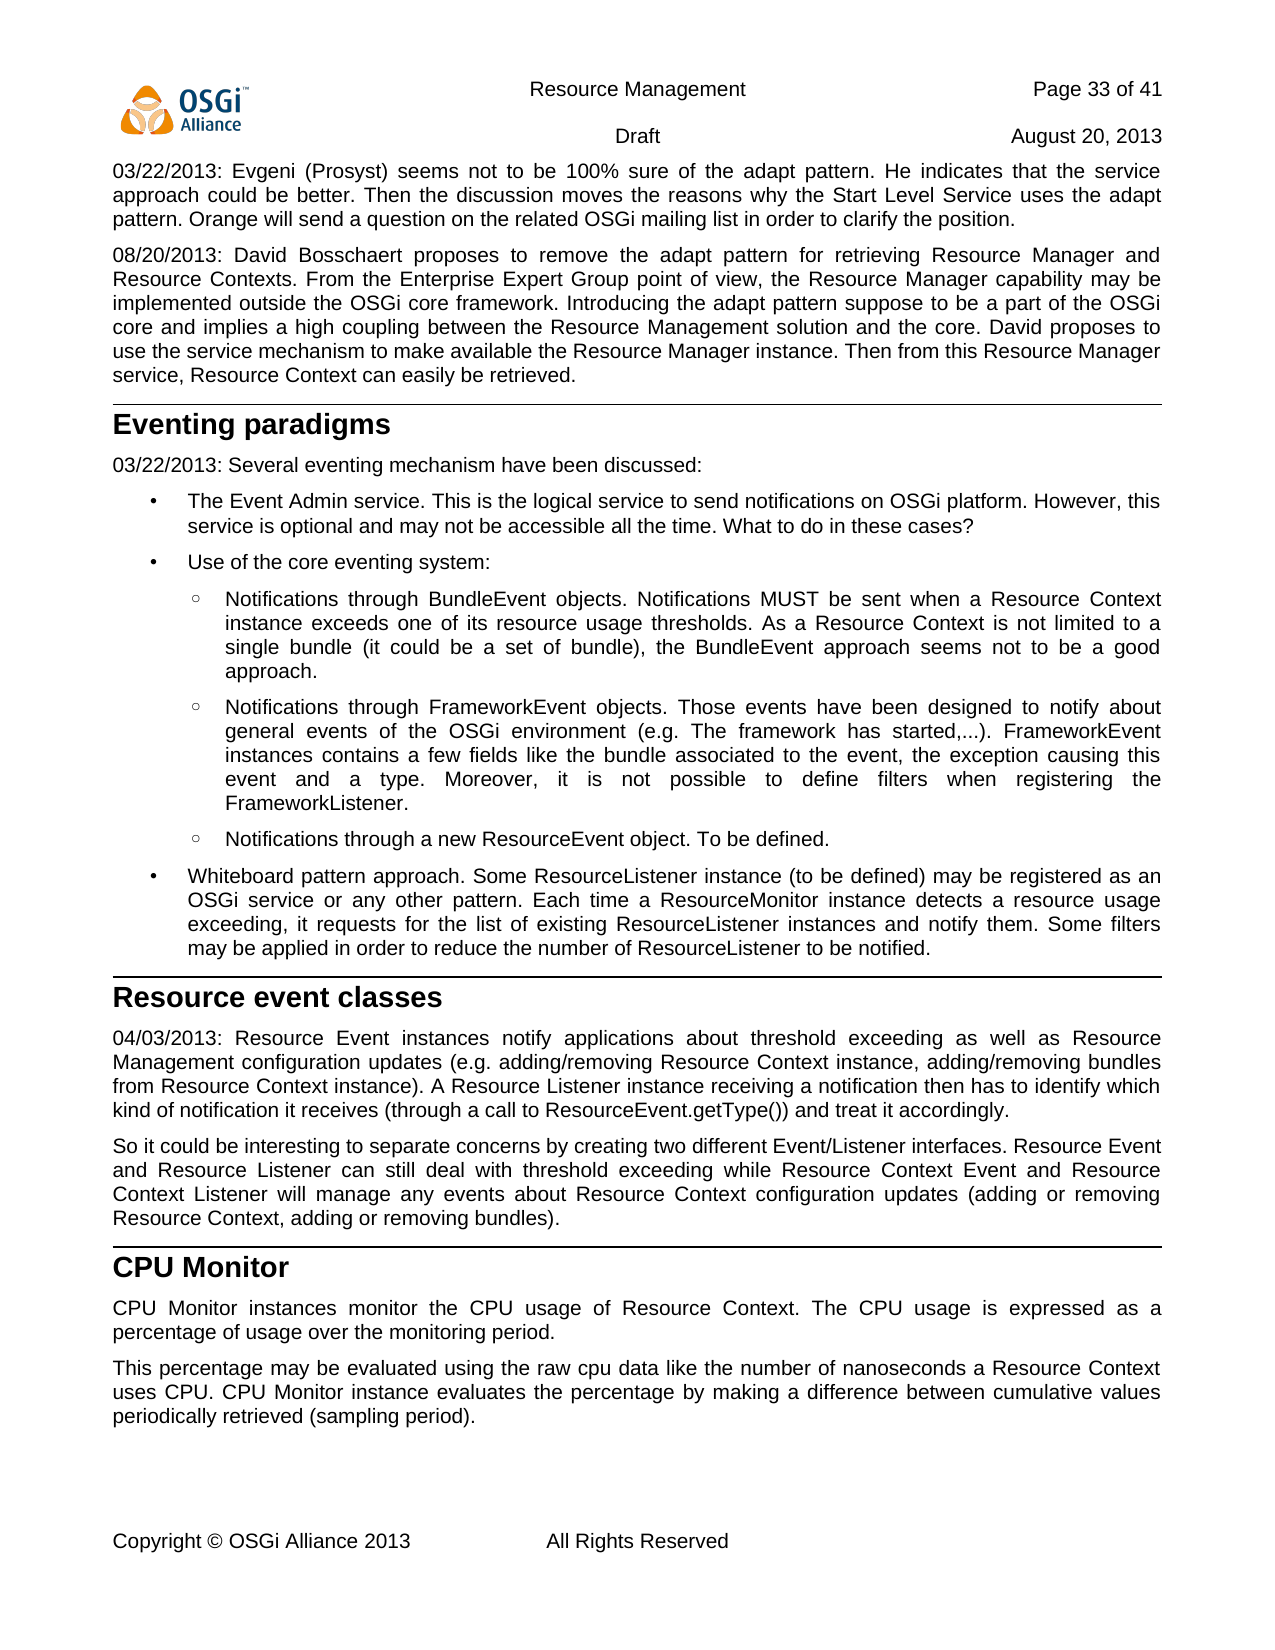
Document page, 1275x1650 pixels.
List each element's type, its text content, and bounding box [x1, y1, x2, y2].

text So it could be interesting to separate concerns by creating two different Event/Listener interfaces. Resource Event and Resource Listener can still deal with threshold exceeding while Resource Context Event and Resource Context Listener will manage any events about Resource Context configuration updates (adding or removing Resource Context, adding or removing bundles). [112, 1134, 1162, 1230]
text 04/03/2013: Resource Event instances notify applications about threshold exceeding as well as Resource Management configuration updates (e.g. adding/removing Resource Context instance, adding/removing bundles from Resource Context instance). A Resource Listener instance receiving a notification then has to identify which kind of notification it receives (through a call to ResourceEvent.getType()) and treat it accordingly. [112, 1026, 1162, 1121]
picture [113, 78, 257, 142]
list Notifications through BundleEvent objects. Notifications MUST be sent when a Resource Context instance exceeds one of its resource usage thresholds. As a Resource Context is not limited to a single bundle (it could be a set of bundle), the BundleEvent approach seems not to be a good approach. [187, 586, 1162, 682]
list Notifications through FrameworkEvent objects. Those events have been designed to notify about general events of the OSGi environment (e.g. The framework has started,...). FrameworkEvent instances contains a few fields like the bundle associated to the event, the exception causing this event and a type. Moreover, it is not possible to define filters when registering the FrameworkListener. [187, 695, 1162, 815]
list Notifications through a new ResourceEvent object. To be defined. [187, 827, 1162, 851]
text CPU Monitor instances monitor the CPU usage of Resource Context. The CPU usage is expressed as a percentage of usage over the monitoring period. [112, 1296, 1162, 1343]
text 08/20/2013: David Bosschaert proposes to remove the adapt pattern for retrieving Resource Manager and Resource Contexts. From the Enterprise Expert Group point of view, the Resource Manager capability may be implemented outside the OSGi core framework. Introducing the adapt pattern suppose to be a part of the OSGi core and implies a high coupling between the Resource Management solution and the core. David proposes to use the service mechanism to make available the Resource Manager instance. Then from this Resource Manager service, Resource Context can easily be retrieved. [112, 243, 1162, 387]
subtitle CPU Monitor [112, 1247, 1162, 1283]
list Use of the core eventing system: [150, 550, 1162, 574]
subtitle Eventing paradigms [112, 405, 1162, 440]
text 03/22/2013: Evgeni (Prosyst) seems not to be 100% sure of the adapt pattern. He indicates that the service approach could be better. Then the discussion moves the reasons why the Start Level Service uses the adapt pattern. Orange will send a question on the related OSGi mailing list in order to clarify the position. [112, 159, 1162, 231]
list Whiteboard pattern approach. Some ResourceListener instance (to be defined) may be registered as an OSGi service or any other pattern. Each time a ResourceMonitor instance detects a resource usage exceeding, it requests for the list of existing ResourceListener instances and notify them. Some filters may be applied in order to reduce the number of ResourceListener to be notified. [150, 864, 1162, 960]
subtitle Resource event classes [112, 977, 1162, 1013]
text This percentage may be evaluated using the raw cpu data like the number of nanoseconds a Resource Context uses CPU. CPU Monitor instance evaluates the percentage by making a difference between cumulative values periodically retrieved (sampling period). [112, 1356, 1162, 1428]
text 03/22/2013: Several eventing mechanism have been discussed: [112, 453, 1162, 477]
list The Event Admin service. This is the logical service to send notifications on OSGi platform. However, this service is optional and may not be accessible all the time. What to do in these cases? [150, 489, 1162, 537]
